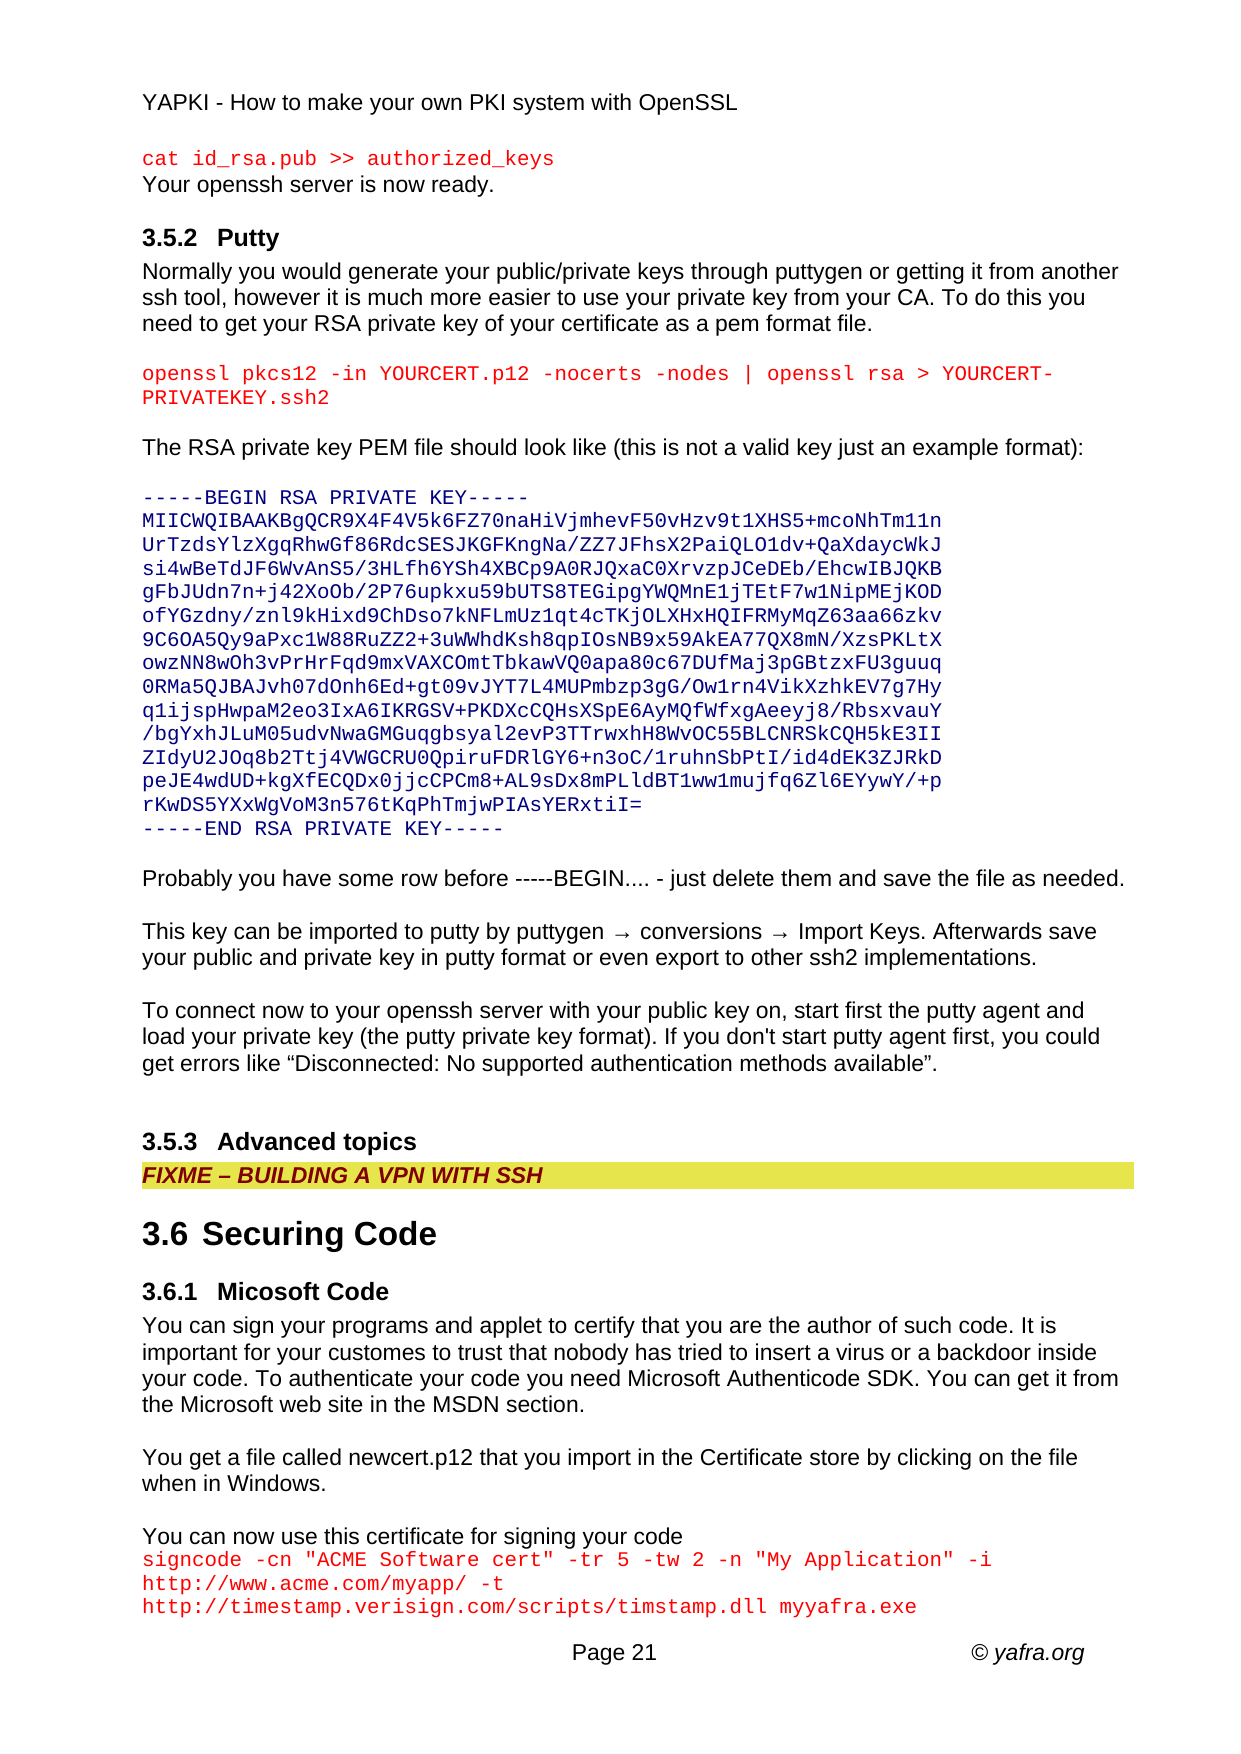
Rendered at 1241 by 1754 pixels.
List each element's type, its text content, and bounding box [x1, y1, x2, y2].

subtitle Securing Code [142, 1214, 1134, 1252]
text rKwDS5YXxWgVoM3n576tKqPhTmjwPIAsYERxtiI= [142, 794, 1134, 818]
subtitle Micosoft Code [142, 1277, 1134, 1306]
text This key can be imported to putty by puttygen → conversions → Import Keys. Afterwards save [142, 918, 1134, 944]
subtitle Putty [142, 223, 1134, 251]
text gFbJUdn7n+j42XoOb/2P76upkxu59bUTS8TEGipgYWQMnE1jTEtF7w1NipMEjKOD [142, 581, 1134, 605]
text UrTzdsYlzXgqRhwGf86RdcSESJKGFKngNa/ZZ7JFhsX2PaiQLO1dv+QaXdaycWkJ [142, 534, 1134, 558]
text ZIdyU2JOq8b2Ttj4VWGCRU0QpiruFDRlGY6+n3oC/1ruhnSbPtI/id4dEK3ZJRkD [142, 747, 1134, 771]
text 0RMa5QJBAJvh07dOnh6Ed+gt09vJYT7L4MUPmbzp3gG/Ow1rn4VikXzhkEV7g7Hy [142, 676, 1134, 699]
text FIXME – building a vpn with ssh [142, 1162, 1134, 1189]
text ssh tool, however it is much more easier to use your private key from your CA. To do this you [142, 284, 1134, 310]
text signcode -cn "ACME Software cert" -tr 5 -tw 2 -n "My Application" -i http://www.acme.com/myapp/ -t http://timestamp.verisign.com/scripts/timstamp.dll myyafra.exe [142, 1549, 1134, 1620]
text owzNN8wOh3vPrHrFqd9mxVAXCOmtTbkawVQ0apa80c67DUfMaj3pGBtzxFU3guuq [142, 652, 1134, 676]
text cat id_rsa.pub >> authorized_keys [142, 148, 1134, 171]
text need to get your RSA private key of your certificate as a pem format file. [142, 310, 1134, 337]
text Normally you would generate your public/private keys through puttygen or getting it from another [142, 258, 1134, 284]
text MIICWQIBAAKBgQCR9X4F4V5k6FZ70naHiVjmhevF50vHzv9t1XHS5+mcoNhTm11n [142, 510, 1134, 534]
text your public and private key in putty format or even export to other ssh2 implementations. [142, 944, 1134, 971]
text openssl pkcs12 -in YOURCERT.p12 -nocerts -nodes | openssl rsa > YOURCERT-PRIVATEKEY.ssh2 [142, 363, 1134, 410]
text /bgYxhJLuM05udvNwaGMGuqgbsyal2evP3TTrwxhH8WvOC55BLCNRSkCQH5kE3II [142, 723, 1134, 747]
text -----END RSA PRIVATE KEY----- [142, 818, 1134, 841]
subtitle Advanced topics [142, 1127, 1134, 1156]
text Probably you have some row before -----BEGIN.... - just delete them and save the file as needed. [142, 865, 1134, 891]
text ofYGzdny/znl9kHixd9ChDso7kNFLmUz1qt4cTKjOLXHxHQIFRMyMqZ63aa66zkv [142, 605, 1134, 629]
text To connect now to your openssh server with your public key on, start first the putty agent and [142, 997, 1134, 1023]
text si4wBeTdJF6WvAnS5/3HLfh6YSh4XBCp9A0RJQxaC0XrvzpJCeDEb/EhcwIBJQKB [142, 558, 1134, 581]
text load your private key (the putty private key format). If you don't start putty agent first, you could [142, 1023, 1134, 1049]
text You can sign your programs and applet to certify that you are the author of such code. It is important for your customes to trust that nobody has tried to insert a virus or a backdoor inside your code. To authenticate your code you need Microsoft Authenticode SDK. You can get it from the Microsoft web site in the MSDN section. [142, 1312, 1134, 1417]
text 9C6OA5Qy9aPxc1W88RuZZ2+3uWWhdKsh8qpIOsNB9x59AkEA77QX8mN/XzsPKLtX [142, 629, 1134, 652]
text -----BEGIN RSA PRIVATE KEY----- [142, 487, 1134, 510]
text q1ijspHwpaM2eo3IxA6IKRGSV+PKDXcCQHsXSpE6AyMQfWfxgAeeyj8/RbsxvauY [142, 699, 1134, 723]
text Your openssh server is now ready. [142, 171, 1134, 198]
text get errors like “Disconnected: No supported authentication methods available”. [142, 1049, 1134, 1076]
text You can now use this certificate for signing your code [142, 1523, 1134, 1549]
text You get a file called newcert.p12 that you import in the Certificate store by clicking on the file when in Windows. [142, 1444, 1134, 1497]
text peJE4wdUD+kgXfECQDx0jjcCPCm8+AL9sDx8mPLldBT1ww1mujfq6Zl6EYywY/+p [142, 771, 1134, 794]
text The RSA private key PEM file should look like (this is not a valid key just an example format): [142, 434, 1134, 460]
